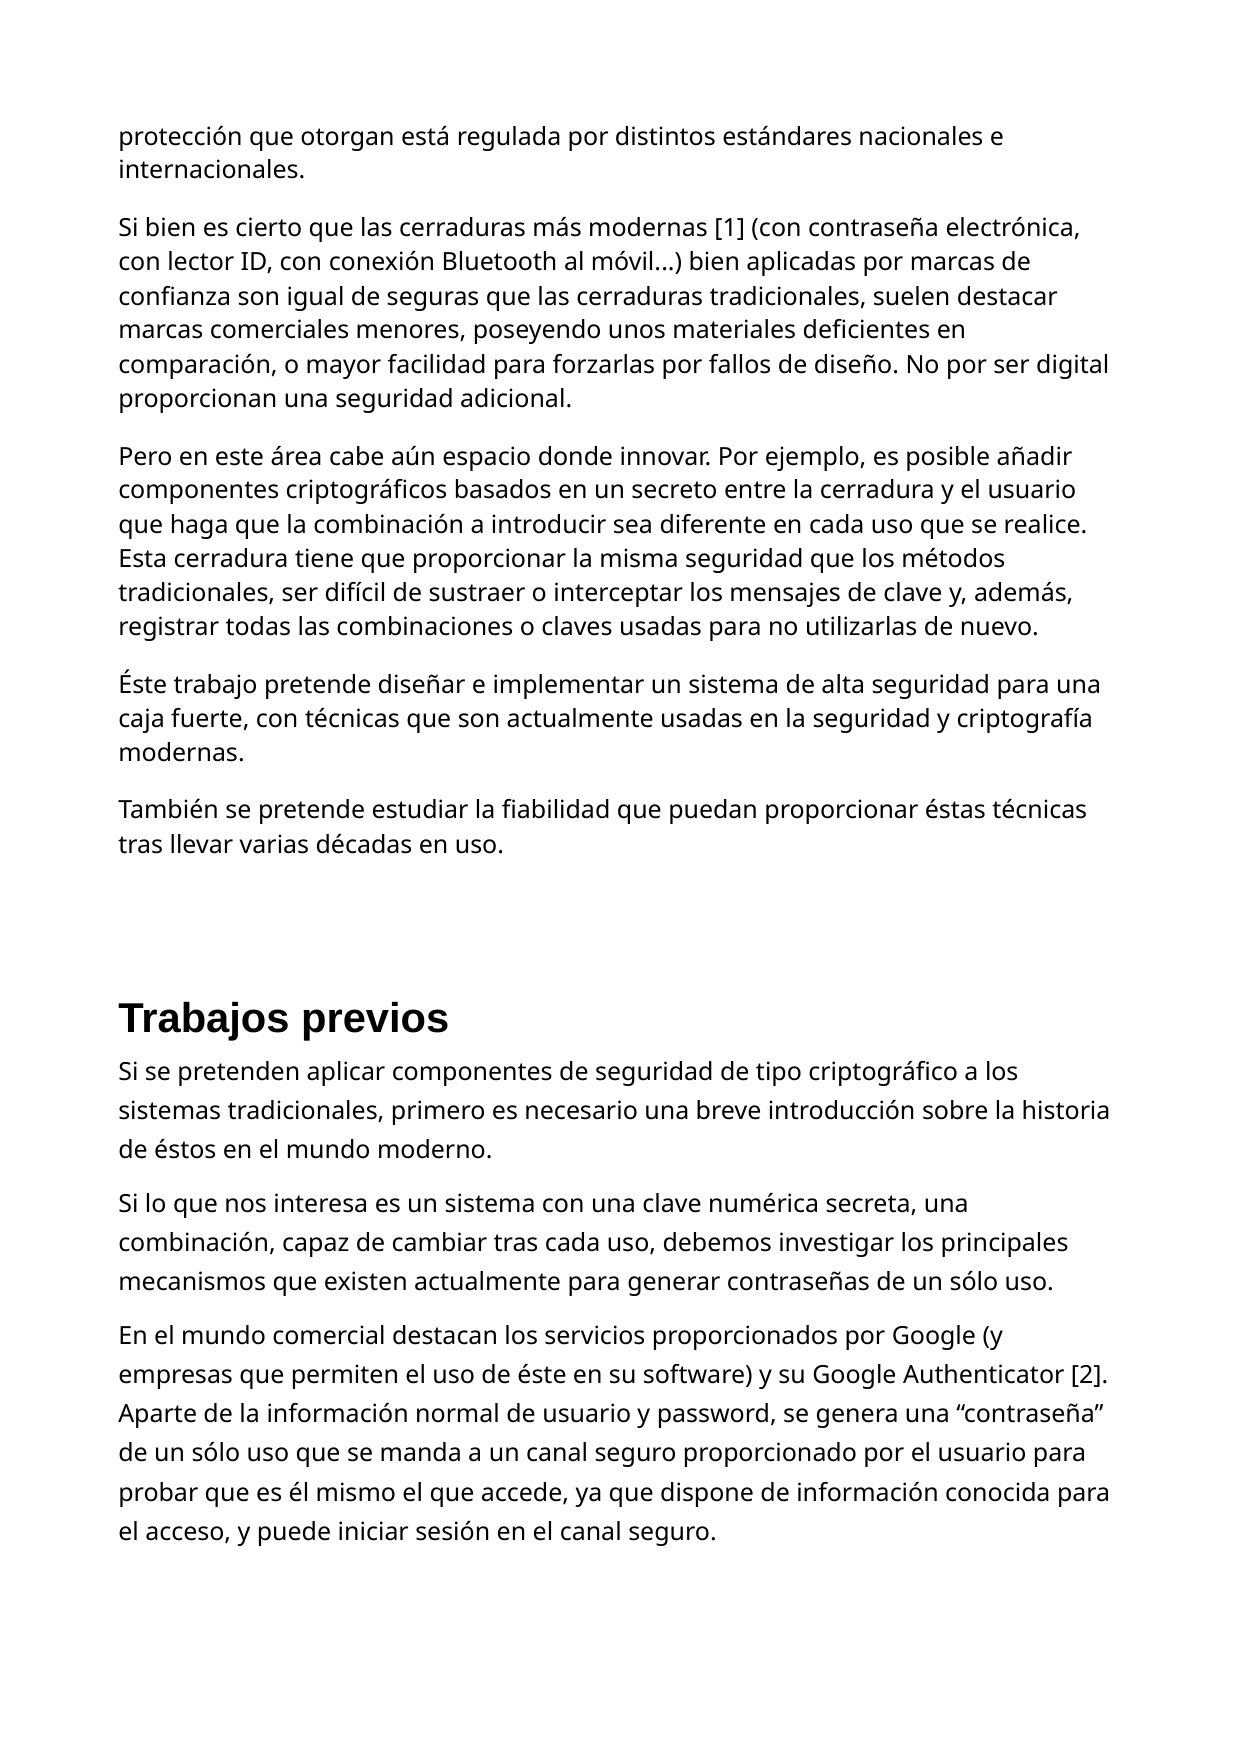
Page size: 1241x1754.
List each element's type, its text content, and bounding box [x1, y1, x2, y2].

text Si se pretenden aplicar componentes de seguridad de tipo criptográfico a los sistemas tradicionales, primero es necesario una breve introducción sobre la historia de éstos en el mundo moderno. [118, 1053, 1122, 1166]
subtitle Trabajos previos [118, 993, 1122, 1041]
text Pero en este área cabe aún espacio donde innovar. Por ejemplo, es posible añadir componentes criptográficos basados en un secreto entre la cerradura y el usuario que haga que la combinación a introducir sea diferente en cada uso que se realice. Esta cerradura tiene que proporcionar la misma seguridad que los métodos tradicionales, ser difícil de sustraer o interceptar los mensajes de clave y, además, registrar todas las combinaciones o claves usadas para no utilizarlas de nuevo. [118, 438, 1122, 642]
text protección que otorgan está regulada por distintos estándares nacionales e internacionales. [118, 118, 1122, 186]
text Éste trabajo pretende diseñar e implementar un sistema de alta seguridad para una caja fuerte, con técnicas que son actualmente usadas en la seguridad y criptografía modernas. [118, 666, 1122, 768]
text Si lo que nos interesa es un sistema con una clave numérica secreta, una combinación, capaz de cambiar tras cada uso, debemos investigar los principales mecanismos que existen actualmente para generar contraseñas de un sólo uso. [118, 1186, 1122, 1298]
text Si bien es cierto que las cerraduras más modernas [1] (con contraseña electrónica, con lector ID, con conexión Bluetooth al móvil...) bien aplicadas por marcas de confianza son igual de seguras que las cerraduras tradicionales, suelen destacar marcas comerciales menores, poseyendo unos materiales deficientes en comparación, o mayor facilidad para forzarlas por fallos de diseño. No por ser digital proporcionan una seguridad adicional. [118, 210, 1122, 414]
text También se pretende estudiar la fiabilidad que puedan proporcionar éstas técnicas tras llevar varias décadas en uso. [118, 792, 1122, 860]
text En el mundo comercial destacan los servicios proporcionados por Google (y empresas que permiten el uso de éste en su software) y su Google Authenticator [2]. Aparte de la información normal de usuario y password, se genera una “contraseña” de un sólo uso que se manda a un canal seguro proporcionado por el usuario para probar que es él mismo el que accede, ya que dispone de información conocida para el acceso, y puede iniciar sesión en el canal seguro. [118, 1318, 1122, 1547]
